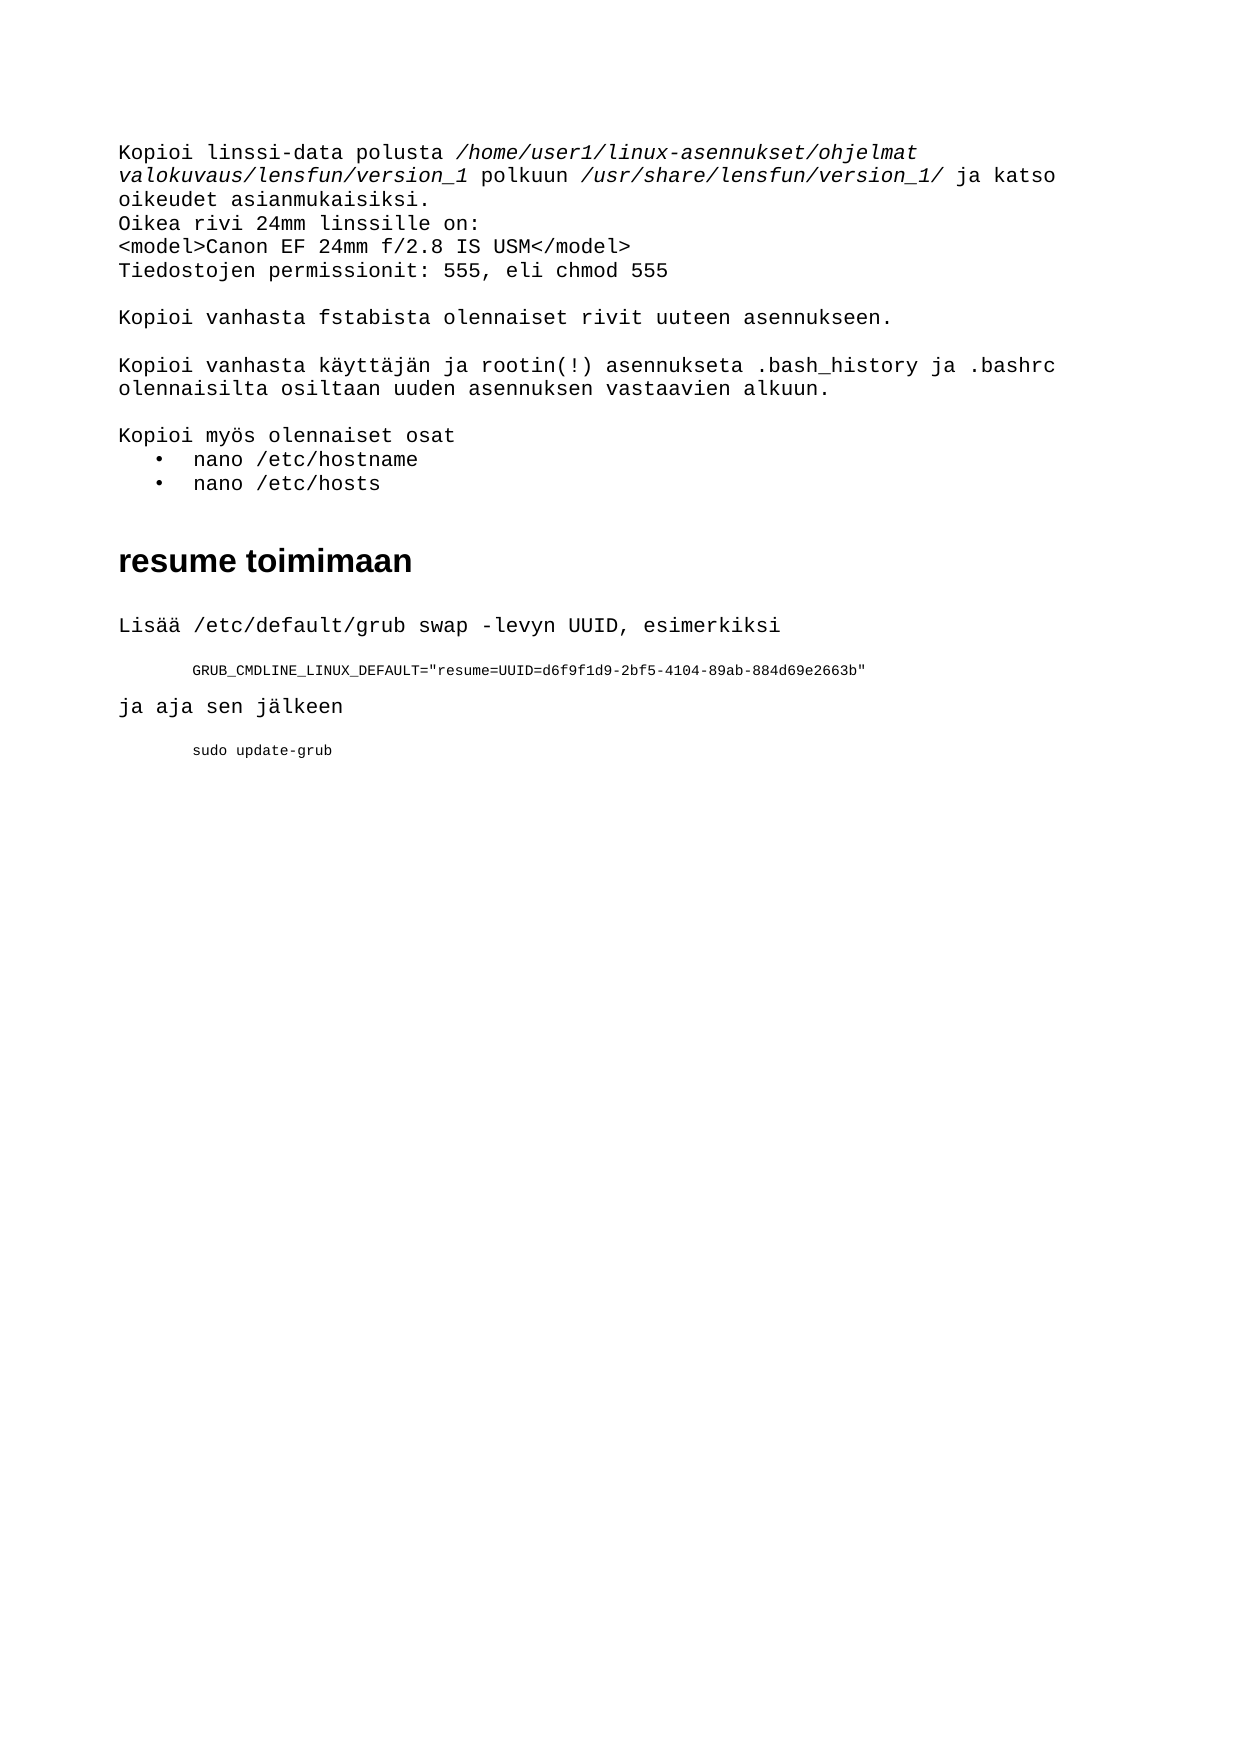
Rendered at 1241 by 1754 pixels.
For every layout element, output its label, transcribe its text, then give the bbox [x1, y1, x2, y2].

text Oikea rivi 24mm linssille on: [118, 213, 1122, 236]
text Lisää /etc/default/grub swap -levyn UUID, esimerkiksi [118, 616, 1122, 639]
text Kopioi vanhasta käyttäjän ja rootin(!) asennukseta .bash_history ja .bashrc olennaisilta osiltaan uuden asennuksen vastaavien alkuun. [118, 354, 1122, 402]
list nano /etc/hostname [156, 449, 1122, 473]
text Kopioi vanhasta fstabista olennaiset rivit uuteen asennukseen. [118, 307, 1122, 331]
list nano /etc/hosts [156, 473, 1122, 496]
text ja aja sen jälkeen [118, 696, 1122, 719]
text <model>Canon EF 24mm f/2.8 IS USM</model> Tiedostojen permissionit: 555, eli chmod 555 [118, 236, 1122, 284]
text Kopioi linssi-data polusta /home/user1/linux-asennukset/ohjelmat valokuvaus/lensfun/version_1 polkuun /usr/share/lensfun/version_1/ ja katso oikeudet asianmukaisiksi. [118, 142, 1122, 213]
text Kopioi myös olennaiset osat [118, 426, 1122, 449]
subtitle resume toimimaan [118, 541, 1122, 579]
text sudo update-grub [192, 743, 1122, 760]
text GRUB_CMDLINE_LINUX_DEFAULT="resume=UUID=d6f9f1d9-2bf5-4104-89ab-884d69e2663b" [192, 663, 1122, 679]
